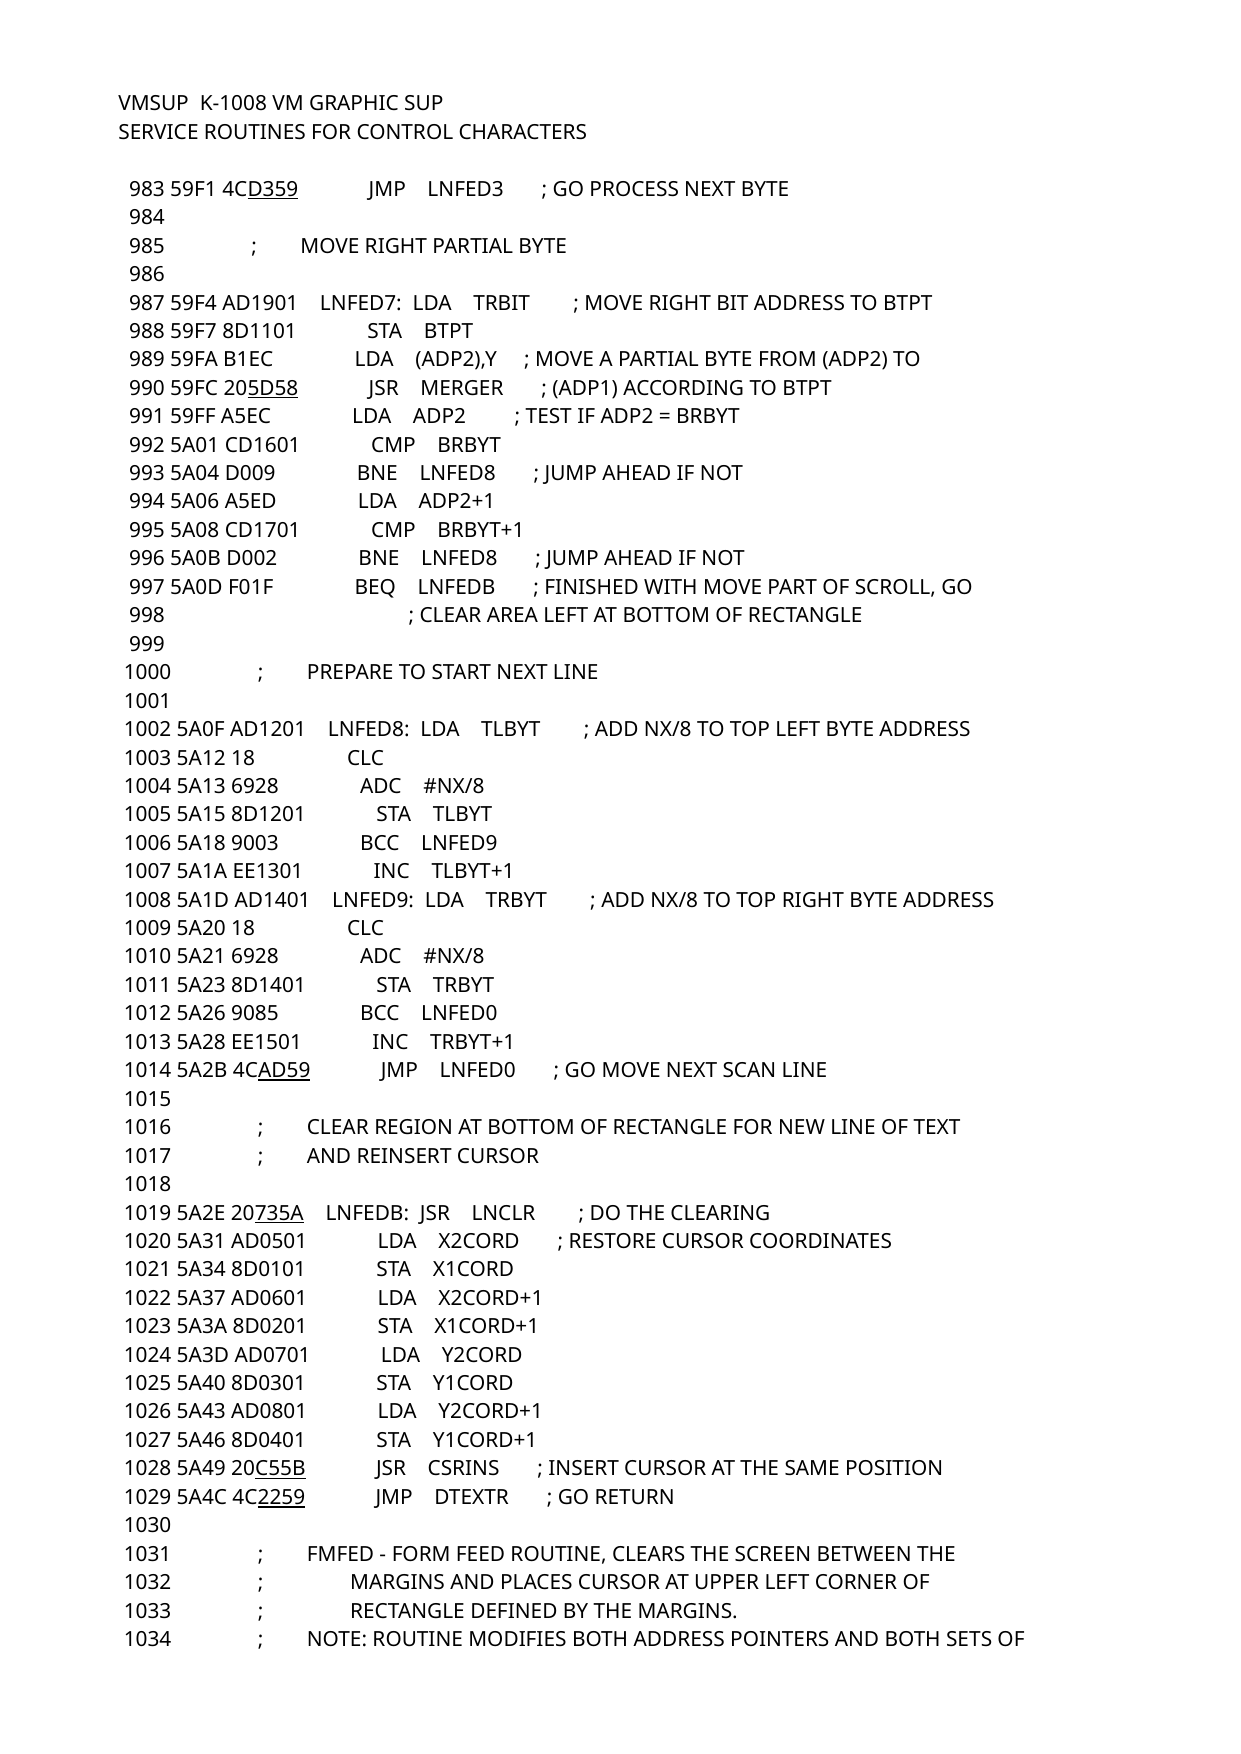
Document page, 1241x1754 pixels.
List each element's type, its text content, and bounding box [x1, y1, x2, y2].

text 1022 5A37 AD0601 LDA X2CORD+1 [118, 1283, 1152, 1311]
text 1025 5A40 8D0301 STA Y1CORD [118, 1368, 1152, 1397]
text 1001 [118, 686, 1152, 714]
text 994 5A06 A5ED LDA ADP2+1 [118, 487, 1152, 515]
text 1024 5A3D AD0701 LDA Y2CORD [118, 1340, 1152, 1368]
text 1029 5A4C 4C2259 JMP DTEXTR ; GO RETURN [118, 1482, 1152, 1510]
text 996 5A0B D002 BNE LNFED8 ; JUMP AHEAD IF NOT [118, 543, 1152, 572]
text 1019 5A2E 20735A LNFEDB: JSR LNCLR ; DO THE CLEARING [118, 1198, 1152, 1226]
text 1015 [118, 1084, 1152, 1112]
text 984 [118, 202, 1152, 231]
text 999 [118, 629, 1152, 657]
text 1018 [118, 1169, 1152, 1198]
text 990 59FC 205D58 JSR MERGER ; (ADP1) ACCORDING TO BTPT [118, 373, 1152, 401]
text 989 59FA B1EC LDA (ADP2),Y ; MOVE A PARTIAL BYTE FROM (ADP2) TO [118, 344, 1152, 373]
text 987 59F4 AD1901 LNFED7: LDA TRBIT ; MOVE RIGHT BIT ADDRESS TO BTPT [118, 288, 1152, 316]
text 1005 5A15 8D1201 STA TLBYT [118, 799, 1152, 828]
text 997 5A0D F01F BEQ LNFEDB ; FINISHED WITH MOVE PART OF SCROLL, GO [118, 572, 1152, 600]
text 1009 5A20 18 CLC [118, 913, 1152, 942]
text 1016 ; CLEAR REGION AT BOTTOM OF RECTANGLE FOR NEW LINE OF TEXT [118, 1112, 1152, 1141]
text 1011 5A23 8D1401 STA TRBYT [118, 970, 1152, 998]
text 1006 5A18 9003 BCC LNFED9 [118, 828, 1152, 856]
text 1014 5A2B 4CAD59 JMP LNFED0 ; GO MOVE NEXT SCAN LINE [118, 1055, 1152, 1084]
text 995 5A08 CD1701 CMP BRBYT+1 [118, 515, 1152, 543]
text 1010 5A21 6928 ADC #NX/8 [118, 942, 1152, 970]
text 1032 ; MARGINS AND PLACES CURSOR AT UPPER LEFT CORNER OF [118, 1567, 1152, 1596]
text 985 ; MOVE RIGHT PARTIAL BYTE [118, 231, 1152, 259]
text 1023 5A3A 8D0201 STA X1CORD+1 [118, 1311, 1152, 1340]
text 1020 5A31 AD0501 LDA X2CORD ; RESTORE CURSOR COORDINATES [118, 1226, 1152, 1254]
text VMSUP K-1008 VM GRAPHIC SUP [118, 88, 1152, 117]
text 1034 ; NOTE: ROUTINE MODIFIES BOTH ADDRESS POINTERS AND BOTH SETS OF [118, 1624, 1152, 1653]
text 1033 ; RECTANGLE DEFINED BY THE MARGINS. [118, 1596, 1152, 1624]
text 988 59F7 8D1101 STA BTPT [118, 316, 1152, 344]
text 991 59FF A5EC LDA ADP2 ; TEST IF ADP2 = BRBYT [118, 401, 1152, 430]
text 1007 5A1A EE1301 INC TLBYT+1 [118, 856, 1152, 885]
text 1002 5A0F AD1201 LNFED8: LDA TLBYT ; ADD NX/8 TO TOP LEFT BYTE ADDRESS [118, 714, 1152, 743]
text 1000 ; PREPARE TO START NEXT LINE [118, 657, 1152, 686]
text 1027 5A46 8D0401 STA Y1CORD+1 [118, 1425, 1152, 1453]
text 986 [118, 259, 1152, 288]
text 1021 5A34 8D0101 STA X1CORD [118, 1254, 1152, 1283]
text 1031 ; FMFED - FORM FEED ROUTINE, CLEARS THE SCREEN BETWEEN THE [118, 1539, 1152, 1567]
text 1030 [118, 1510, 1152, 1539]
text 1012 5A26 9085 BCC LNFED0 [118, 998, 1152, 1027]
text SERVICE ROUTINES FOR CONTROL CHARACTERS [118, 117, 1152, 145]
text 1003 5A12 18 CLC [118, 743, 1152, 771]
text 992 5A01 CD1601 CMP BRBYT [118, 430, 1152, 458]
text 1013 5A28 EE1501 INC TRBYT+1 [118, 1027, 1152, 1055]
text 1004 5A13 6928 ADC #NX/8 [118, 771, 1152, 799]
text 983 59F1 4CD359 JMP LNFED3 ; GO PROCESS NEXT BYTE [118, 174, 1152, 202]
text 993 5A04 D009 BNE LNFED8 ; JUMP AHEAD IF NOT [118, 458, 1152, 487]
text 1008 5A1D AD1401 LNFED9: LDA TRBYT ; ADD NX/8 TO TOP RIGHT BYTE ADDRESS [118, 885, 1152, 913]
text 1026 5A43 AD0801 LDA Y2CORD+1 [118, 1397, 1152, 1425]
text 1028 5A49 20C55B JSR CSRINS ; INSERT CURSOR AT THE SAME POSITION [118, 1453, 1152, 1482]
text 1017 ; AND REINSERT CURSOR [118, 1141, 1152, 1169]
text 998 ; CLEAR AREA LEFT AT BOTTOM OF RECTANGLE [118, 600, 1152, 629]
